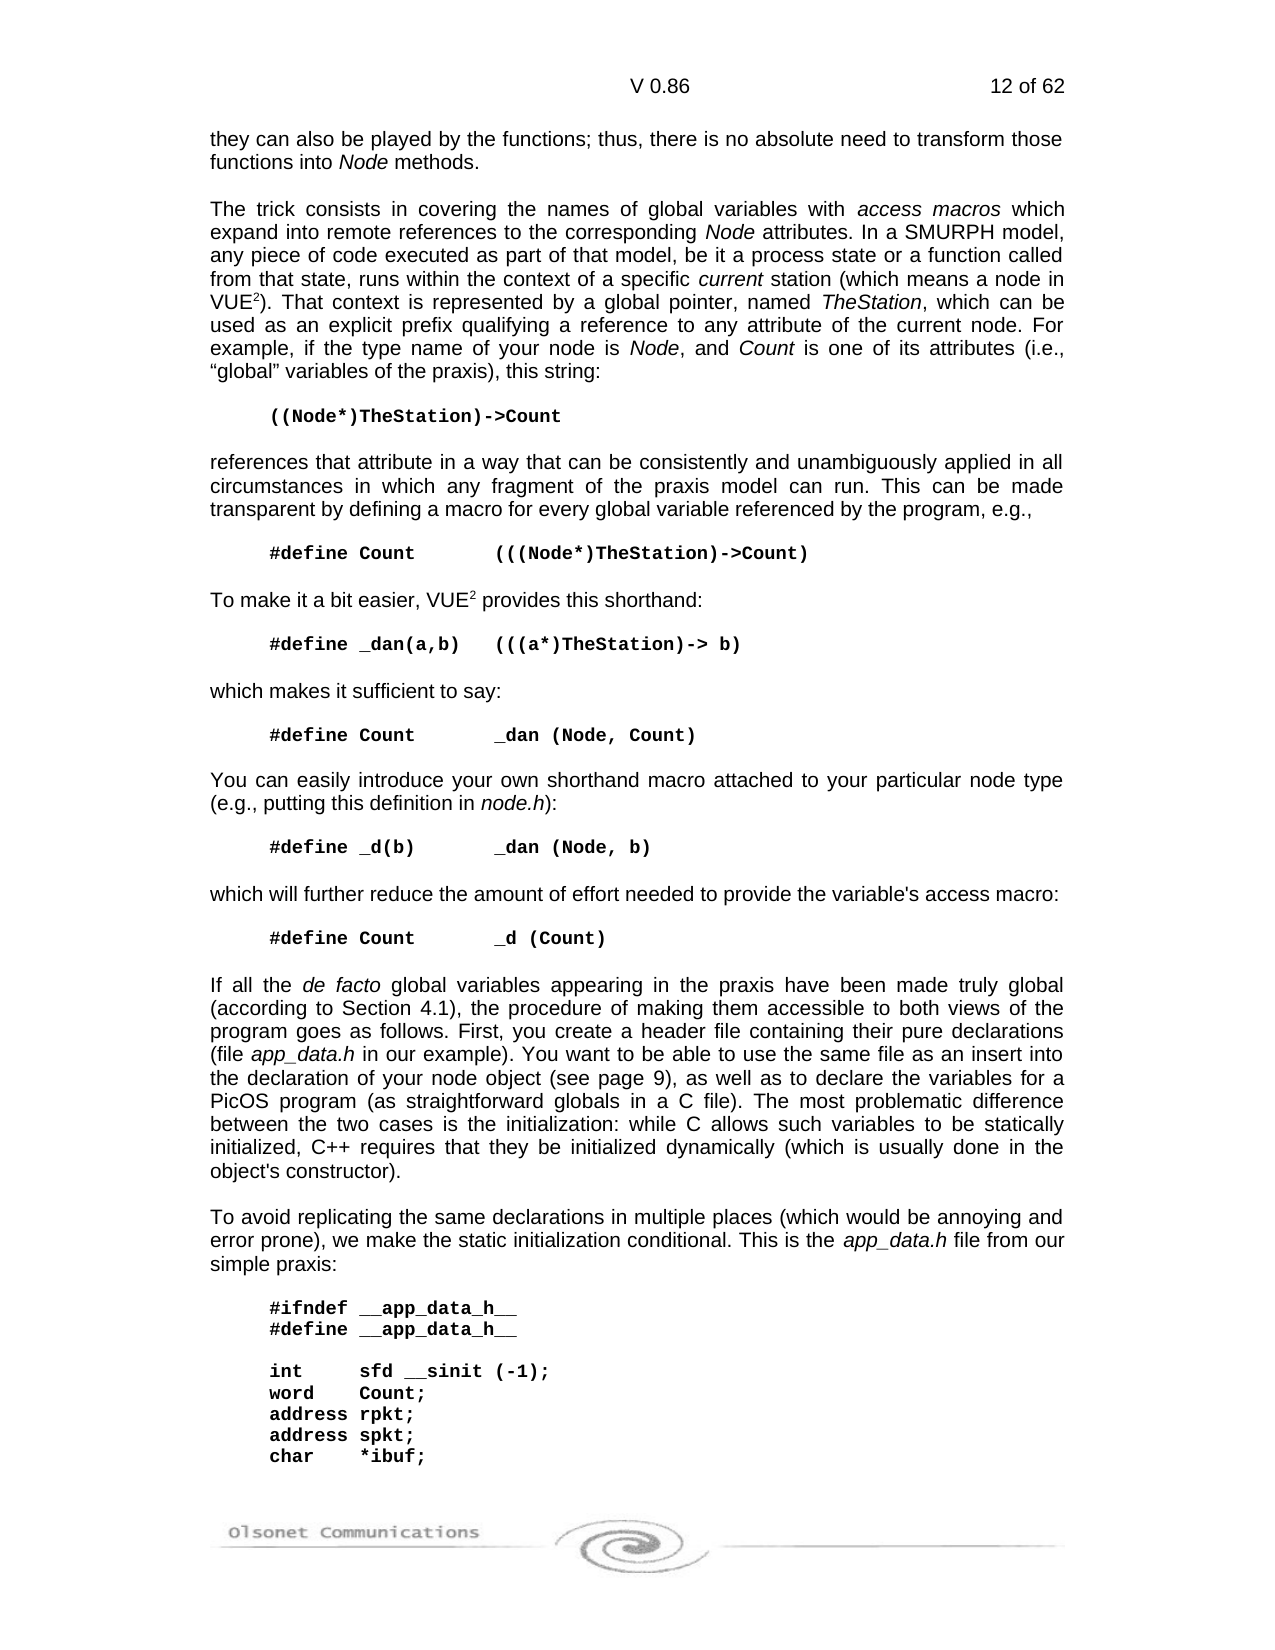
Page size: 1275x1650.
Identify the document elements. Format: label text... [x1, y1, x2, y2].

text If all the de facto global variables appearing in the praxis have been made truly global (according to Section 4.1), the procedure of making them accessible to both views of the program goes as follows. First, you create a header file containing their pure declarations (file app_data.h in our example). You want to be able to use the same file as an insert into the declaration of your node object (see page 9), as well as to declare the variables for a PicOS program (as straightforward globals in a C file). The most problematic difference between the two cases is the initialization: while C allows such variables to be statically initialized, C++ requires that they be initialized dynamically (which is usually done in the object's constructor). [210, 973, 1065, 1182]
text The trick consists in covering the names of global variables with access macros which expand into remote references to the corresponding Node attributes. In a SMURPH model, any piece of code executed as part of that model, be it a process state or a function called from that state, runs within the context of a specific current station (which means a node in VUE2). That context is represented by a global pointer, named TheStation, which can be used as an explicit prefix qualifying a reference to any attribute of the current node. For example, if the type name of your node is Node, and Count is one of its attributes (i.e., “global” variables of the praxis), this string: [210, 197, 1065, 383]
text which makes it sufficient to say: [210, 679, 1065, 702]
text #define __app_data_h__ [269, 1320, 1065, 1341]
picture [210, 1504, 1065, 1596]
text char *ibuf; [269, 1447, 1065, 1468]
text #ifndef __app_data_h__ [269, 1298, 1065, 1320]
text To avoid replicating the same declarations in multiple places (which would be annoying and error prone), we make the static initialization conditional. This is the app_data.h file from our simple praxis: [210, 1206, 1065, 1275]
text ((Node*)TheStation)->Count [269, 406, 1065, 428]
text #define Count _dan (Node, Count) [269, 726, 1065, 747]
text #define Count (((Node*)TheStation)->Count) [269, 544, 1065, 565]
text int sfd __sinit (-1); [269, 1362, 1065, 1383]
text address rpkt; [269, 1405, 1065, 1426]
text which will further reduce the amount of effort needed to provide the variable's access macro: [210, 882, 1065, 906]
text #define _dan(a,b) (((a*)TheStation)-> b) [269, 635, 1065, 656]
text references that attribute in a way that can be consistently and unambiguously applied in all circumstances in which any fragment of the praxis model can run. This can be made transparent by defining a macro for every global variable referenced by the program, e.g., [210, 451, 1065, 521]
text they can also be played by the functions; thus, there is no absolute need to transform those functions into Node methods. [210, 128, 1065, 174]
text address spkt; [269, 1426, 1065, 1447]
text word Count; [269, 1383, 1065, 1405]
text #define Count _d (Count) [269, 929, 1065, 950]
text To make it a bit easier, VUE2 provides this shorthand: [210, 588, 1065, 612]
text #define _d(b) _dan (Node, b) [269, 838, 1065, 859]
text You can easily introduce your own shorthand macro attached to your particular node type (e.g., putting this definition in node.h): [210, 768, 1065, 815]
